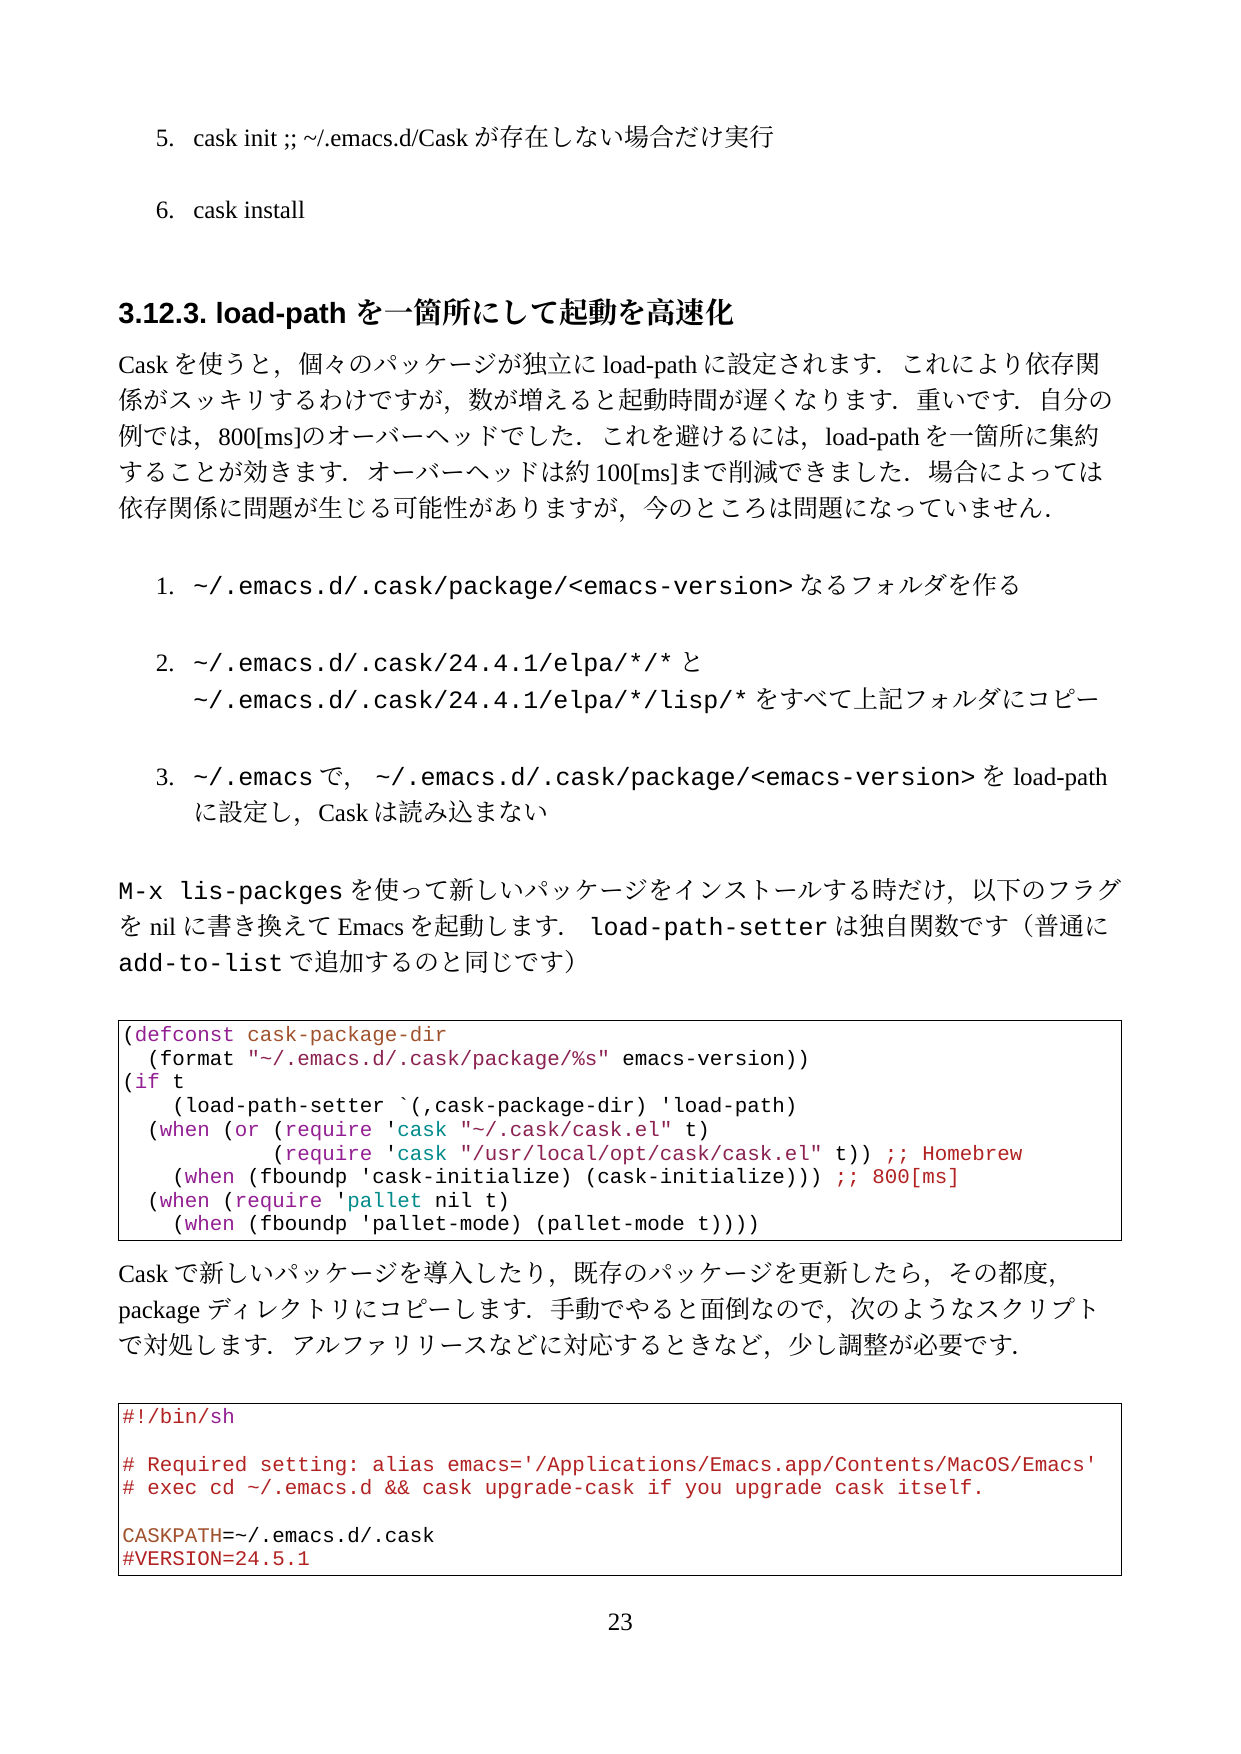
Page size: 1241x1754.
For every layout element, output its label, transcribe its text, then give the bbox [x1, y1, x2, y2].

subtitle load-path を一箇所にして起動を高速化 [118, 290, 1122, 332]
text (when (require 'pallet nil t) [119, 1186, 1121, 1209]
text (require 'cask "/usr/local/opt/cask/cask.el" t)) ;; Homebrew [119, 1138, 1121, 1162]
text (if t [119, 1068, 1121, 1091]
text # Required setting: alias emacs='/Applications/Emacs.app/Contents/MacOS/Emacs' [119, 1450, 1121, 1473]
list ~/.emacs で， ~/.emacs.d/.cask/package/<emacs-version> を load-path に設定し，Caskは読み込まない [156, 757, 1122, 858]
text (when (fboundp 'pallet-mode) (pallet-mode t)))) [119, 1209, 1121, 1240]
text # exec cd ~/.emacs.d && cask upgrade-cask if you upgrade cask itself. [119, 1473, 1121, 1497]
text Caskを使うと，個々のパッケージが独立にload-pathに設定されます．これにより依存関係がスッキリするわけですが，数が増えると起動時間が遅くなります．重いです．自分の例では，800[ms]のオーバーヘッドでした．これを避けるには，load-pathを一箇所に集約することが効きます．オーバーヘッドは約100[ms]まで削減できました．場合によっては依存関係に問題が生じる可能性がありますが，今のところは問題になっていません． [118, 345, 1122, 553]
text CASKPATH=~/.emacs.d/.cask [119, 1521, 1121, 1544]
text (when (or (require 'cask "~/.cask/cask.el" t) [119, 1115, 1121, 1138]
text (format "~/.emacs.d/.cask/package/%s" emacs-version)) [119, 1044, 1121, 1068]
text (load-path-setter `(,cask-package-dir) 'load-path) [119, 1091, 1121, 1115]
text #VERSION=24.5.1 [119, 1544, 1121, 1575]
list cask init ;; ~/.emacs.d/Cask が存在しない場合だけ実行 [156, 118, 1122, 183]
list ~/.emacs.d/.cask/package/<emacs-version> なるフォルダを作る [156, 566, 1122, 631]
list ~/.emacs.d/.cask/24.4.1/elpa/*/* と ~/.emacs.d/.cask/24.4.1/elpa/*/lisp/* をすべて上記フォルダにコピー [156, 643, 1122, 744]
text (when (fboundp 'cask-initialize) (cask-initialize))) ;; 800[ms] [119, 1162, 1121, 1186]
text M-x lis-packges を使って新しいパッケージをインストールする時だけ，以下のフラグを nil に書き換えてEmacsを起動します． load-path-setter は独自関数です（普通に add-to-list で追加するのと同じです） [118, 870, 1122, 1008]
text Cask で新しいパッケージを導入したり，既存のパッケージを更新したら，その都度，package ディレクトリにコピーします．手動でやると面倒なので，次のようなスクリプトで対処します．アルファリリースなどに対応するときなど，少し調整が必要です． [118, 1253, 1122, 1390]
list cask install [156, 195, 1122, 253]
text #!/bin/sh [119, 1404, 1121, 1426]
text (defconst cask-package-dir [119, 1021, 1121, 1044]
